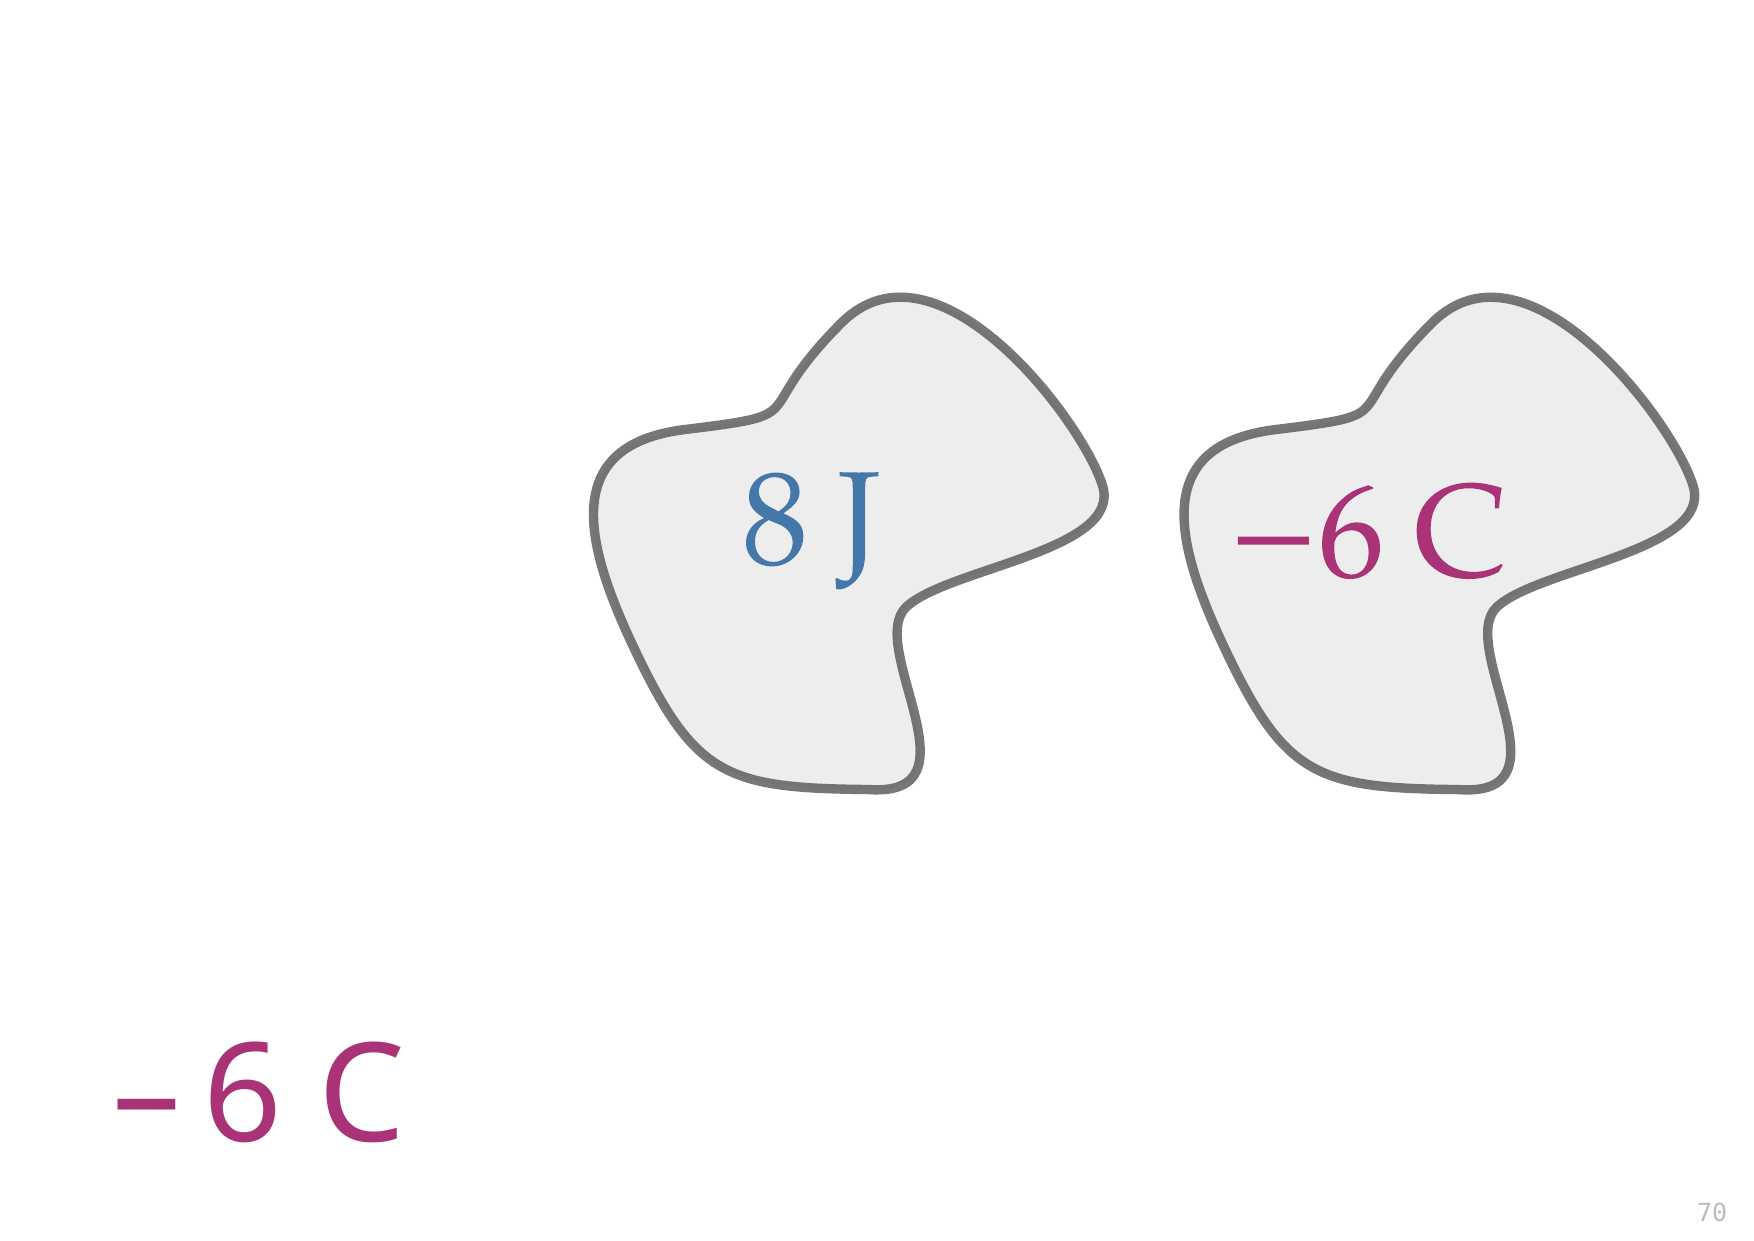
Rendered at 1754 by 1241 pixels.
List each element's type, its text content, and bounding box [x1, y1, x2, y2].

text_box – 6 C [97, 986, 414, 1139]
text_box [1184, 297, 1695, 790]
text_box [593, 297, 1105, 790]
